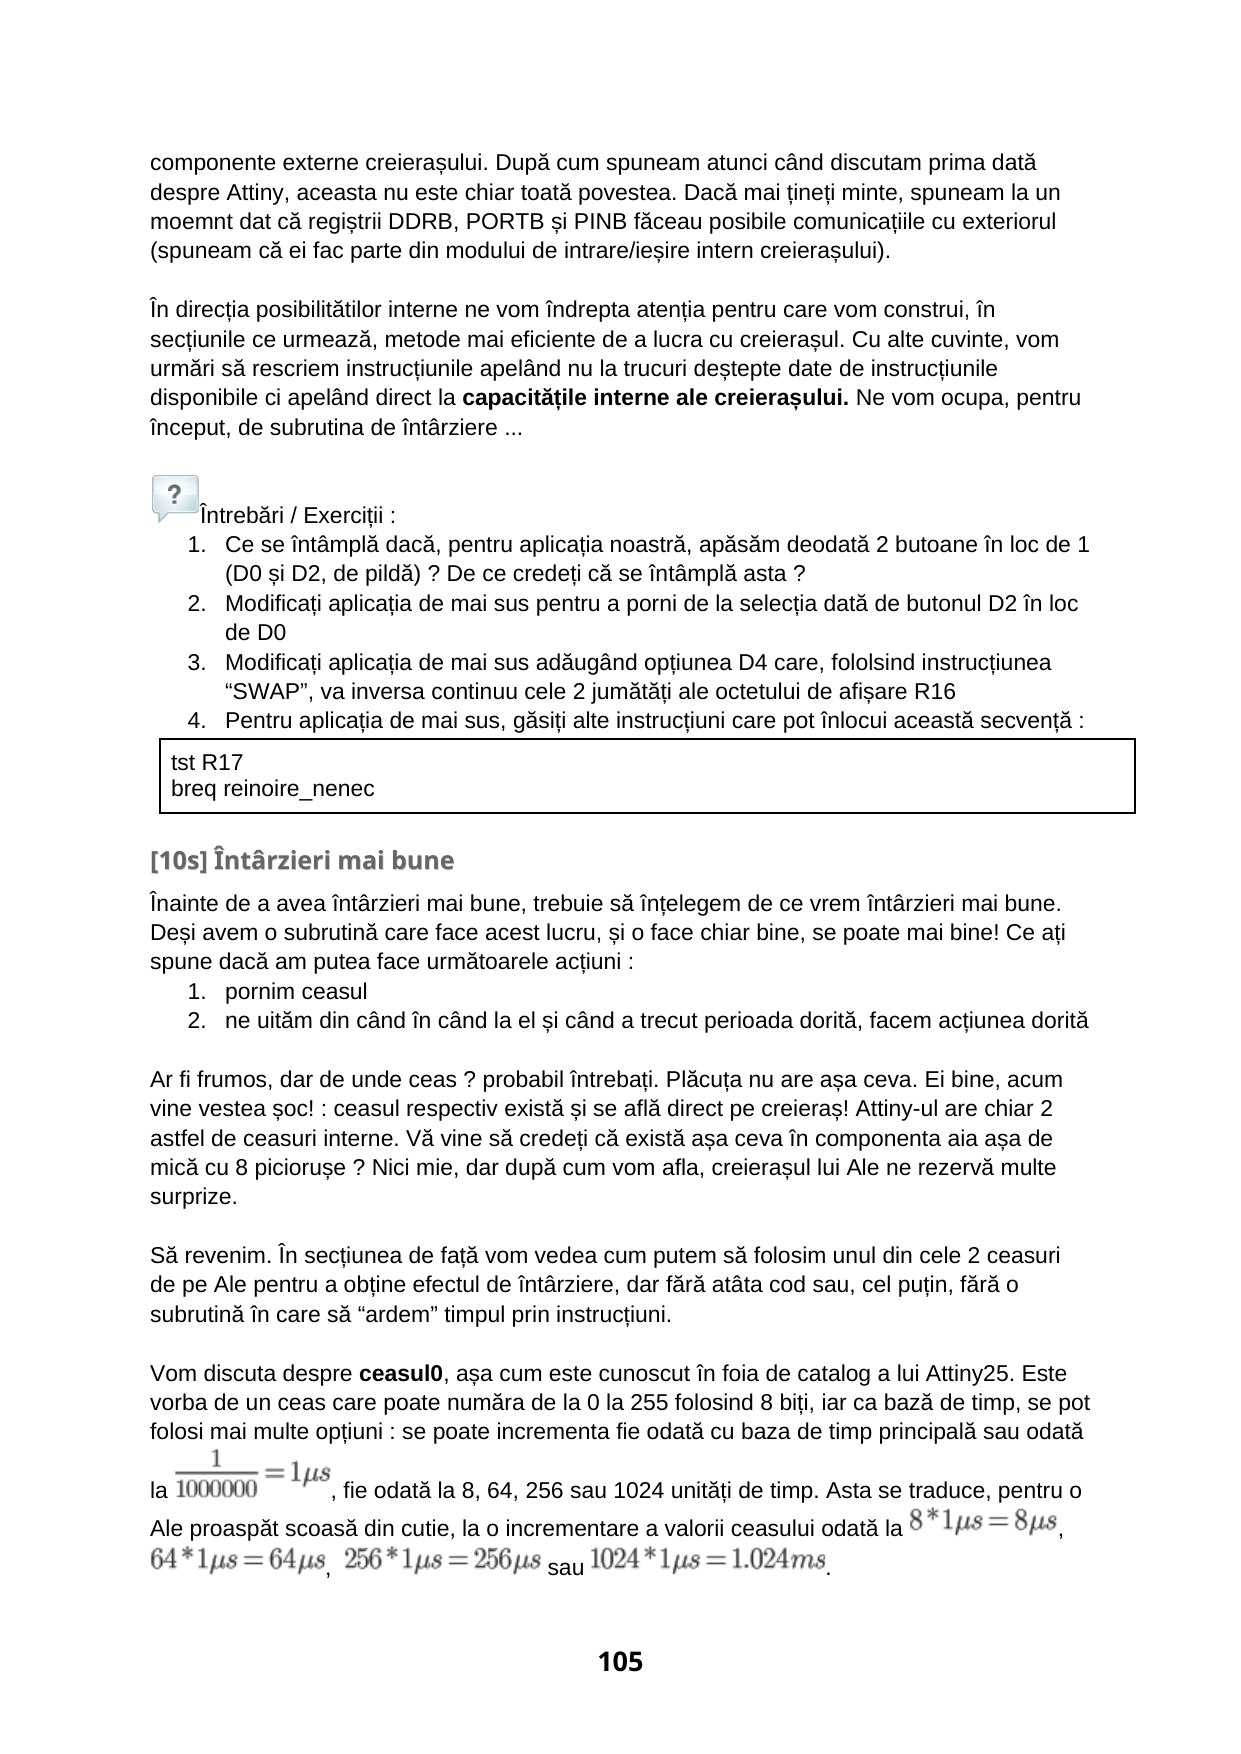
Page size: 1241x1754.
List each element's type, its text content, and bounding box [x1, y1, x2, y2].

subtitle [10s] Întârzieri mai bune [150, 843, 1091, 877]
text Să revenim. În secțiunea de față vom vedea cum putem să folosim unul din cele 2 ceasuri de pe Ale pentru a obține efectul de întârziere, dar fără atâta cod sau, cel puțin, fără o subrutină în care să “ardem” timpul prin instrucțiuni. [150, 1243, 1091, 1327]
picture [174, 1448, 331, 1499]
list Pentru aplicația de mai sus, găsiți alte instrucțiuni care pot înlocui această secvență : [187, 708, 1091, 734]
picture [150, 1545, 325, 1576]
picture [344, 1545, 542, 1576]
picture [150, 473, 200, 524]
text În direcția posibilitătilor interne ne vom îndrepta atenția pentru care vom construi, în secțiunile ce urmează, metode mai eficiente de a lucra cu creierașul. Cu alte cuvinte, vom urmări să rescriem instrucțiunile apelând nu la trucuri deștepte date de instrucțiunile disponibile ci apelând direct la capacitățile interne ale creierașului. Ne vom ocupa, pentru început, de subrutina de întârziere ... [150, 297, 1091, 440]
list Modificați aplicația de mai sus pentru a porni de la selecția dată de butonul D2 în loc de D0 [187, 591, 1091, 646]
text Întrebări / Exerciții : [150, 499, 1091, 528]
list Ce se întâmplă dacă, pentru aplicația noastră, apăsăm deodată 2 butoane în loc de 1 (D0 și D2, de pildă) ? De ce credeți că se întâmplă asta ? [187, 532, 1091, 587]
text Ar fi frumos, dar de unde ceas ? probabil întrebați. Plăcuța nu are așa ceva. Ei bine, acum vine vestea șoc! : ceasul respectiv există și se află direct pe creieraș! Attiny-ul are chiar 2 astfel de ceasuri interne. Vă vine să credeți că există așa ceva în componenta aia așa de mică cu 8 piciorușe ? Nici mie, dar după cum vom afla, creierașul lui Ale ne rezervă multe surprize. [150, 1067, 1091, 1210]
picture [909, 1507, 1058, 1537]
text componente externe creierașului. După cum spuneam atunci când discutam prima dată despre Attiny, aceasta nu este chiar toată povestea. Dacă mai țineți minte, spuneam la un moemnt dat că regiștrii DDRB, PORTB și PINB făceau posibile comunicațiile cu exteriorul (spuneam că ei fac parte din modului de intrare/ieșire intern creierașului). [150, 150, 1091, 264]
picture [590, 1545, 826, 1576]
text Vom discuta despre ceasul0, așa cum este cunoscut în foia de catalog a lui Attiny25. Este vorba de un ceas care poate număra de la 0 la 255 folosind 8 biți, iar ca bază de timp, se pot folosi mai multe opțiuni : se poate incrementa fie odată cu baza de timp principală sau odată la , fie odată la 8, 64, 256 sau 1024 unități de timp. Asta se traduce, pentru o Ale proaspăt scoasă din cutie, la o incrementare a valorii ceasului odată la , , sau . [150, 1360, 1091, 1580]
list ne uităm din când în când la el și când a trecut perioada dorită, facem acțiunea dorită [187, 1008, 1091, 1033]
table_header tst R17 breq reinoire_nenec [161, 740, 1134, 812]
list pornim ceasul [187, 978, 1091, 1004]
text Înainte de a avea întârzieri mai bune, trebuie să înțelegem de ce vrem întârzieri mai bune. Deși avem o subrutină care face acest lucru, și o face chiar bine, se poate mai bine! Ce ați spune dacă am putea face următoarele acțiuni : [150, 890, 1091, 975]
list Modificați aplicația de mai sus adăugând opțiunea D4 care, fololsind instrucțiunea “SWAP”, va inversa continuu cele 2 jumătăți ale octetului de afișare R16 [187, 649, 1091, 704]
